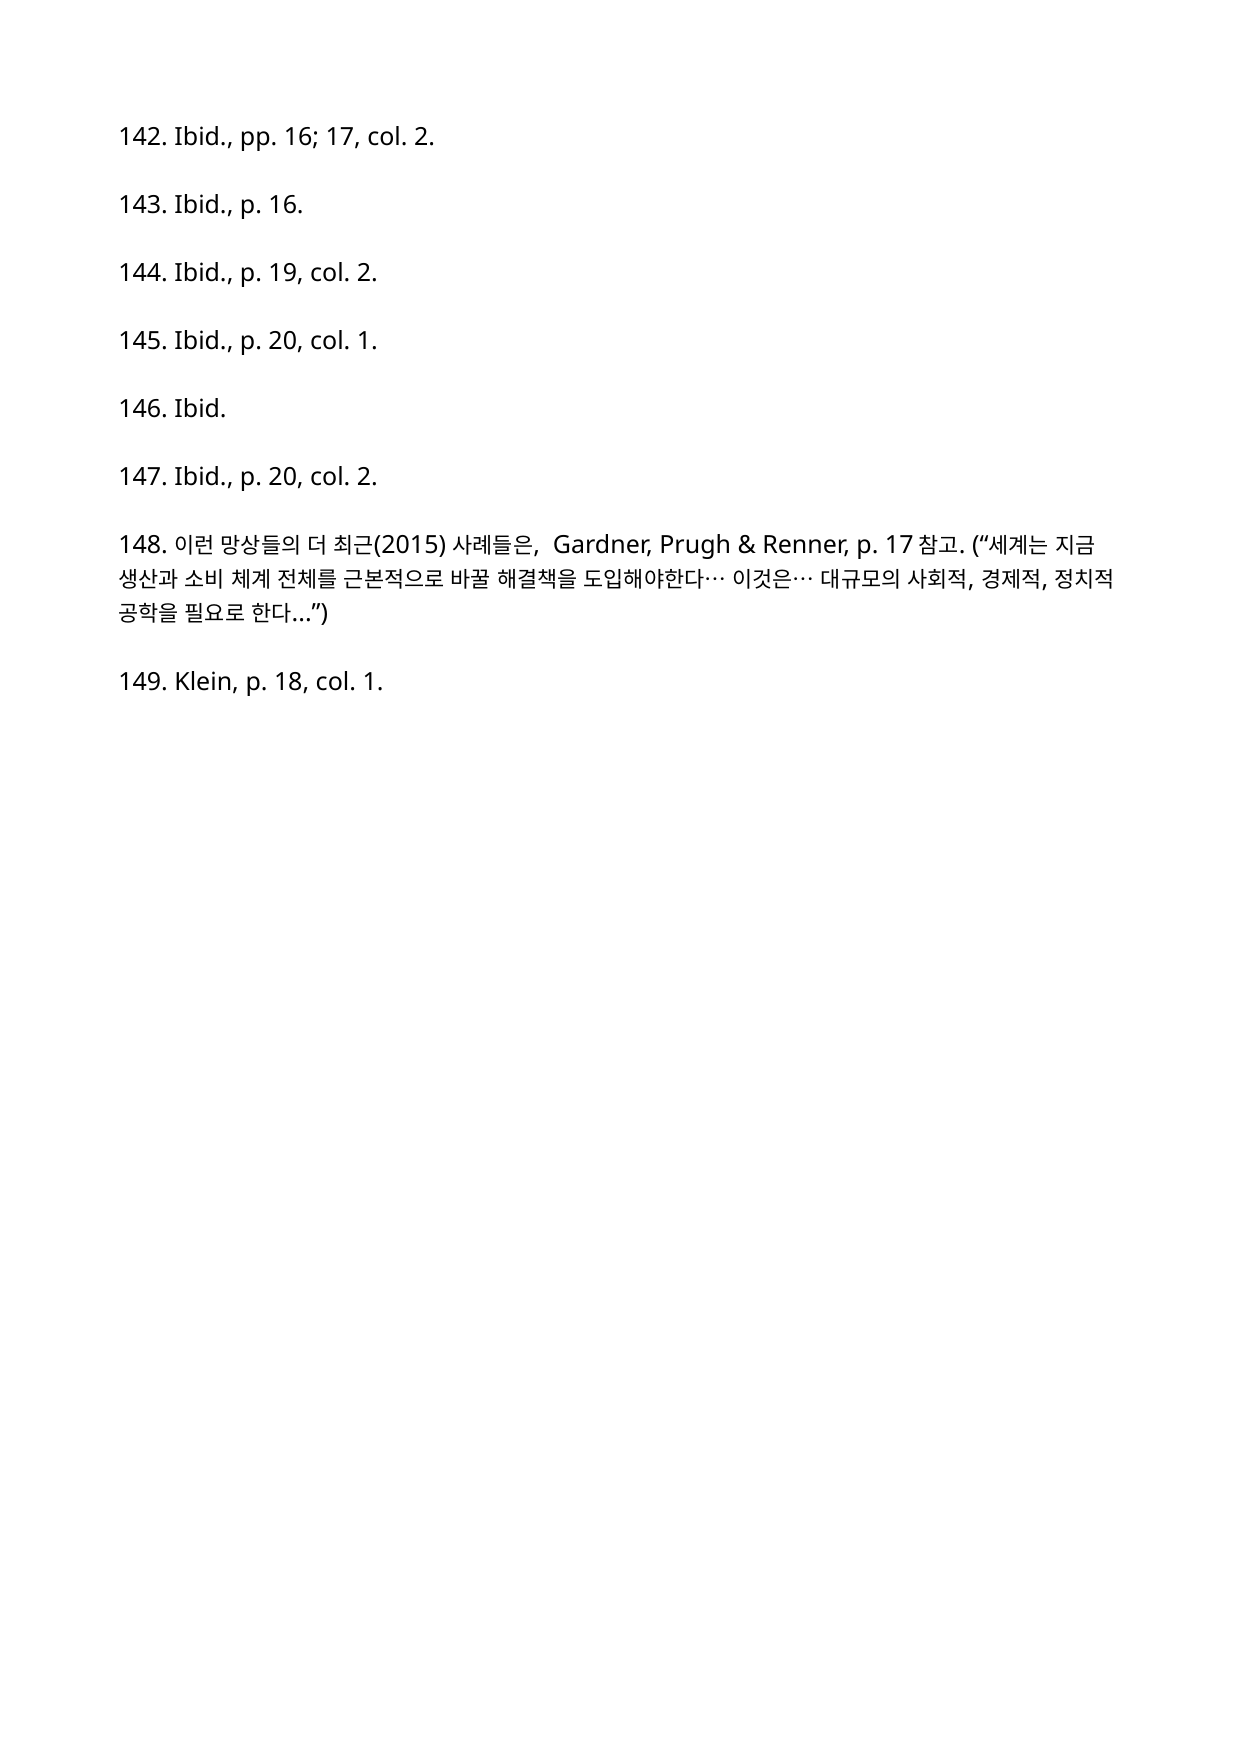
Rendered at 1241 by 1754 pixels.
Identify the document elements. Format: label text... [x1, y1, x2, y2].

text 146. Ibid. [118, 391, 1122, 425]
text 142. Ibid., pp. 16; 17, col. 2. [118, 118, 1122, 152]
text 147. Ibid., p. 20, col. 2. [118, 459, 1122, 493]
text 144. Ibid., p. 19, col. 2. [118, 254, 1122, 288]
text 143. Ibid., p. 16. [118, 186, 1122, 220]
text 145. Ibid., p. 20, col. 1. [118, 322, 1122, 357]
text 148. 이런 망상들의 더 최근(2015) 사례들은, Gardner, Prugh & Renner, p. 17참고. (“세계는 지금 생산과 소비 체계 전체를 근본적으로 바꿀 해결책을 도입해야한다… 이것은… 대규모의 사회적, 경제적, 정치적 공학을 필요로 한다...”) [118, 527, 1122, 629]
text 149. Klein, p. 18, col. 1. [118, 663, 1122, 697]
